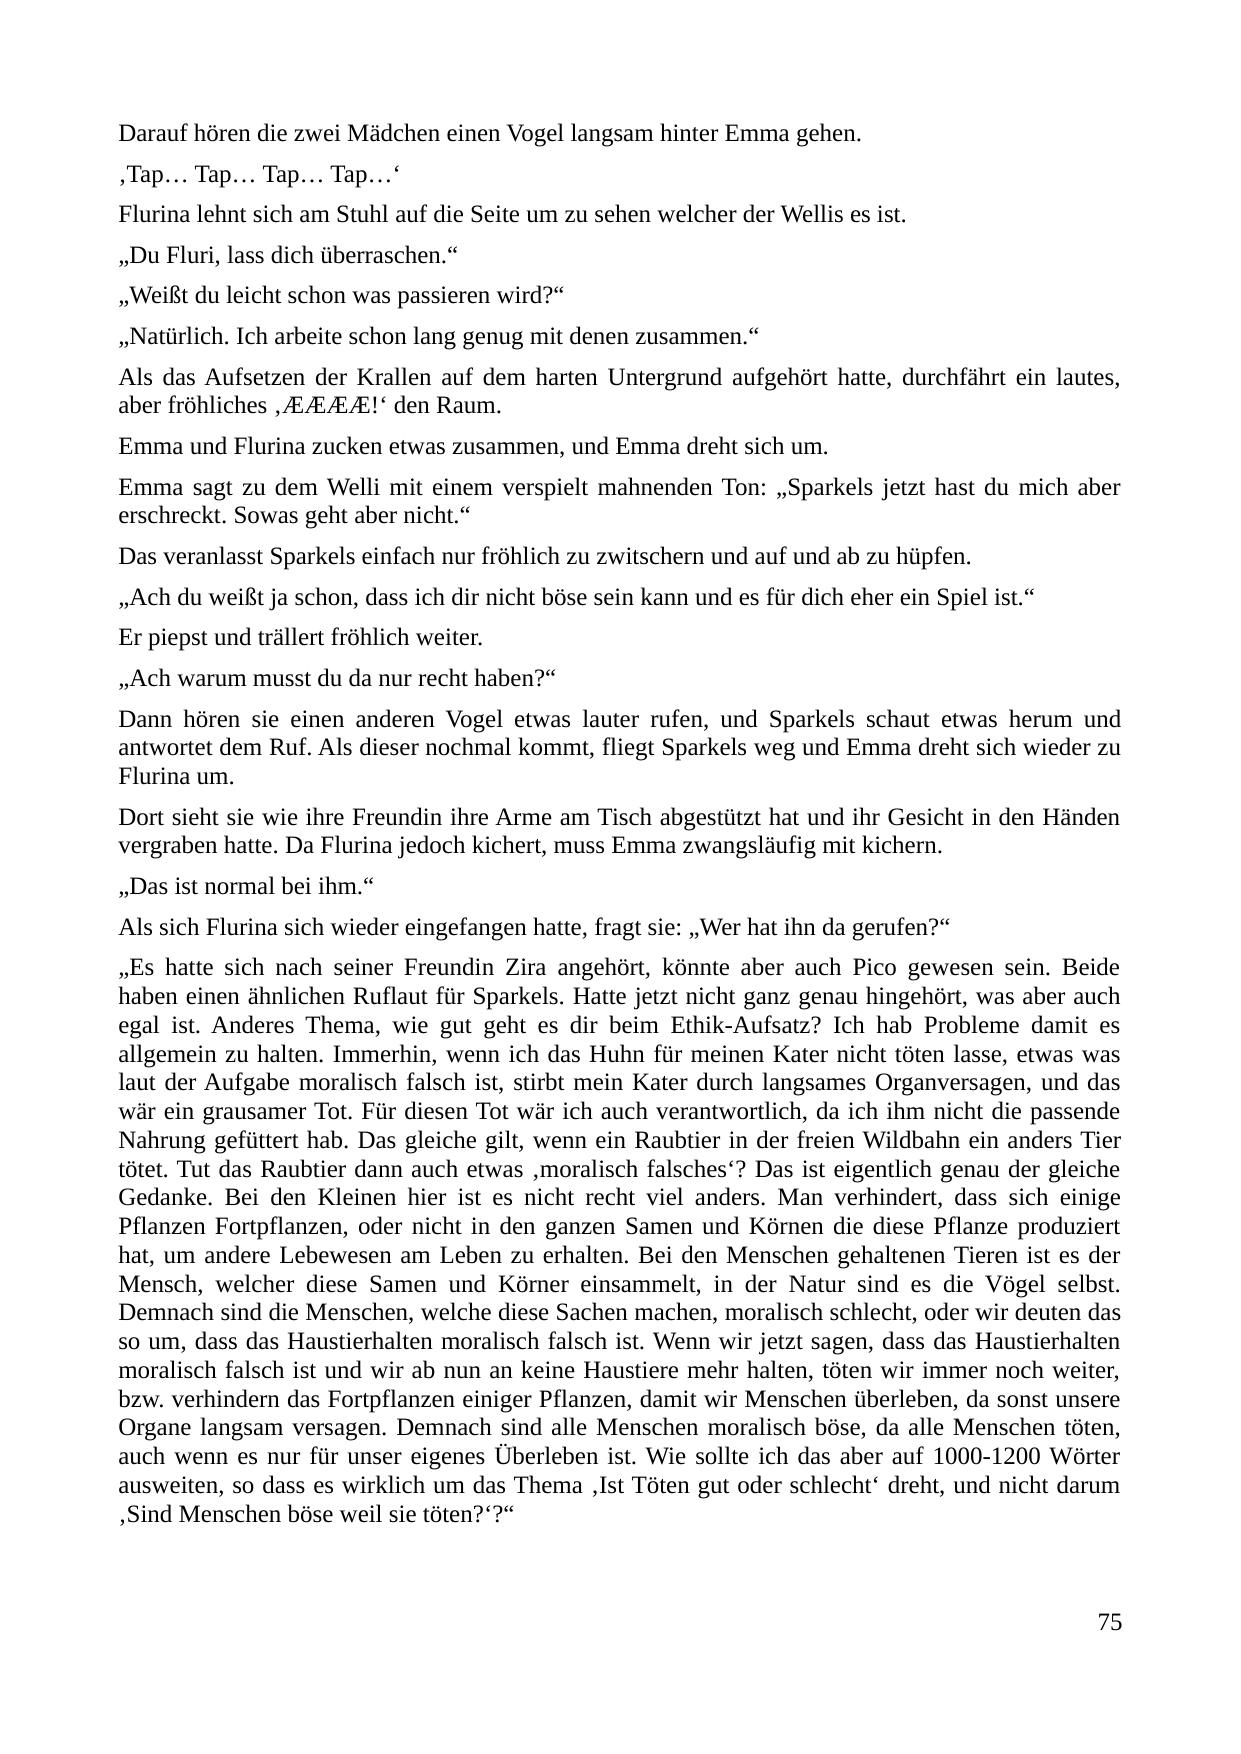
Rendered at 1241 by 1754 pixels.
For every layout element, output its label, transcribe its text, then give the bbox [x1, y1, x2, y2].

text Emma und Flurina zucken etwas zusammen, und Emma dreht sich um. [118, 431, 1122, 460]
text Dann hören sie einen anderen Vogel etwas lauter rufen, und Sparkels schaut etwas herum und antwortet dem Ruf. Als dieser nochmal kommt, fliegt Sparkels weg und Emma dreht sich wieder zu Flurina um. [118, 704, 1122, 790]
text „Das ist normal bei ihm.“ [118, 871, 1122, 900]
text Er piepst und trällert fröhlich weiter. [118, 622, 1122, 651]
text Flurina lehnt sich am Stuhl auf die Seite um zu sehen welcher der Wellis es ist. [118, 199, 1122, 228]
text „Weißt du leicht schon was passieren wird?“ [118, 281, 1122, 309]
text „Es hatte sich nach seiner Freundin Zira angehört, könnte aber auch Pico gewesen sein. Beide haben einen ähnlichen Ruflaut für Sparkels. Hatte jetzt nicht ganz genau hingehört, was aber auch egal ist. Anderes Thema, wie gut geht es dir beim Ethik-Aufsatz? Ich hab Probleme damit es allgemein zu halten. Immerhin, wenn ich das Huhn für meinen Kater nicht töten lasse, etwas was laut der Aufgabe moralisch falsch ist, stirbt mein Kater durch langsames Organversagen, und das wär ein grausamer Tot. Für diesen Tot wär ich auch verantwortlich, da ich ihm nicht die passende Nahrung gefüttert hab. Das gleiche gilt, wenn ein Raubtier in der freien Wildbahn ein anders Tier tötet. Tut das Raubtier dann auch etwas ‚moralisch falsches‘? Das ist eigentlich genau der gleiche Gedanke. Bei den Kleinen hier ist es nicht recht viel anders. Man verhindert, dass sich einige Pflanzen Fortpflanzen, oder nicht in den ganzen Samen und Körnen die diese Pflanze produziert hat, um andere Lebewesen am Leben zu erhalten. Bei den Menschen gehaltenen Tieren ist es der Mensch, welcher diese Samen und Körner einsammelt, in der Natur sind es die Vögel selbst. Demnach sind die Menschen, welche diese Sachen machen, moralisch schlecht, oder wir deuten das so um, dass das Haustierhalten moralisch falsch ist. Wenn wir jetzt sagen, dass das Haustierhalten moralisch falsch ist und wir ab nun an keine Haustiere mehr halten, töten wir immer noch weiter, bzw. verhindern das Fortpflanzen einiger Pflanzen, damit wir Menschen überleben, da sonst unsere Organe langsam versagen. Demnach sind alle Menschen moralisch böse, da alle Menschen töten, auch wenn es nur für unser eigenes Überleben ist. Wie sollte ich das aber auf 1000-1200 Wörter ausweiten, so dass es wirklich um das Thema ‚Ist Töten gut oder schlecht‘ dreht, und nicht darum ‚Sind Menschen böse weil sie töten?‘?“ [118, 952, 1122, 1527]
text „Ach warum musst du da nur recht haben?“ [118, 663, 1122, 692]
text Dort sieht sie wie ihre Freundin ihre Arme am Tisch abgestützt hat und ihr Gesicht in den Händen vergraben hatte. Da Flurina jedoch kichert, muss Emma zwangsläufig mit kichern. [118, 802, 1122, 859]
text Emma sagt zu dem Welli mit einem verspielt mahnenden Ton: „Sparkels jetzt hast du mich aber erschreckt. Sowas geht aber nicht.“ [118, 472, 1122, 529]
text Als das Aufsetzen der Krallen auf dem harten Untergrund aufgehört hatte, durchfährt ein lautes, aber fröhliches ‚ÆÆÆÆ!‘ den Raum. [118, 362, 1122, 419]
text „Natürlich. Ich arbeite schon lang genug mit denen zusammen.“ [118, 321, 1122, 350]
text „Du Fluri, lass dich überraschen.“ [118, 240, 1122, 269]
text Darauf hören die zwei Mädchen einen Vogel langsam hinter Emma gehen. [118, 118, 1122, 147]
text Das veranlasst Sparkels einfach nur fröhlich zu zwitschern und auf und ab zu hüpfen. [118, 541, 1122, 570]
text „Ach du weißt ja schon, dass ich dir nicht böse sein kann und es für dich eher ein Spiel ist.“ [118, 582, 1122, 611]
text ‚Tap… Tap… Tap… Tap…‘ [118, 159, 1122, 187]
text Als sich Flurina sich wieder eingefangen hatte, fragt sie: „Wer hat ihn da gerufen?“ [118, 912, 1122, 941]
